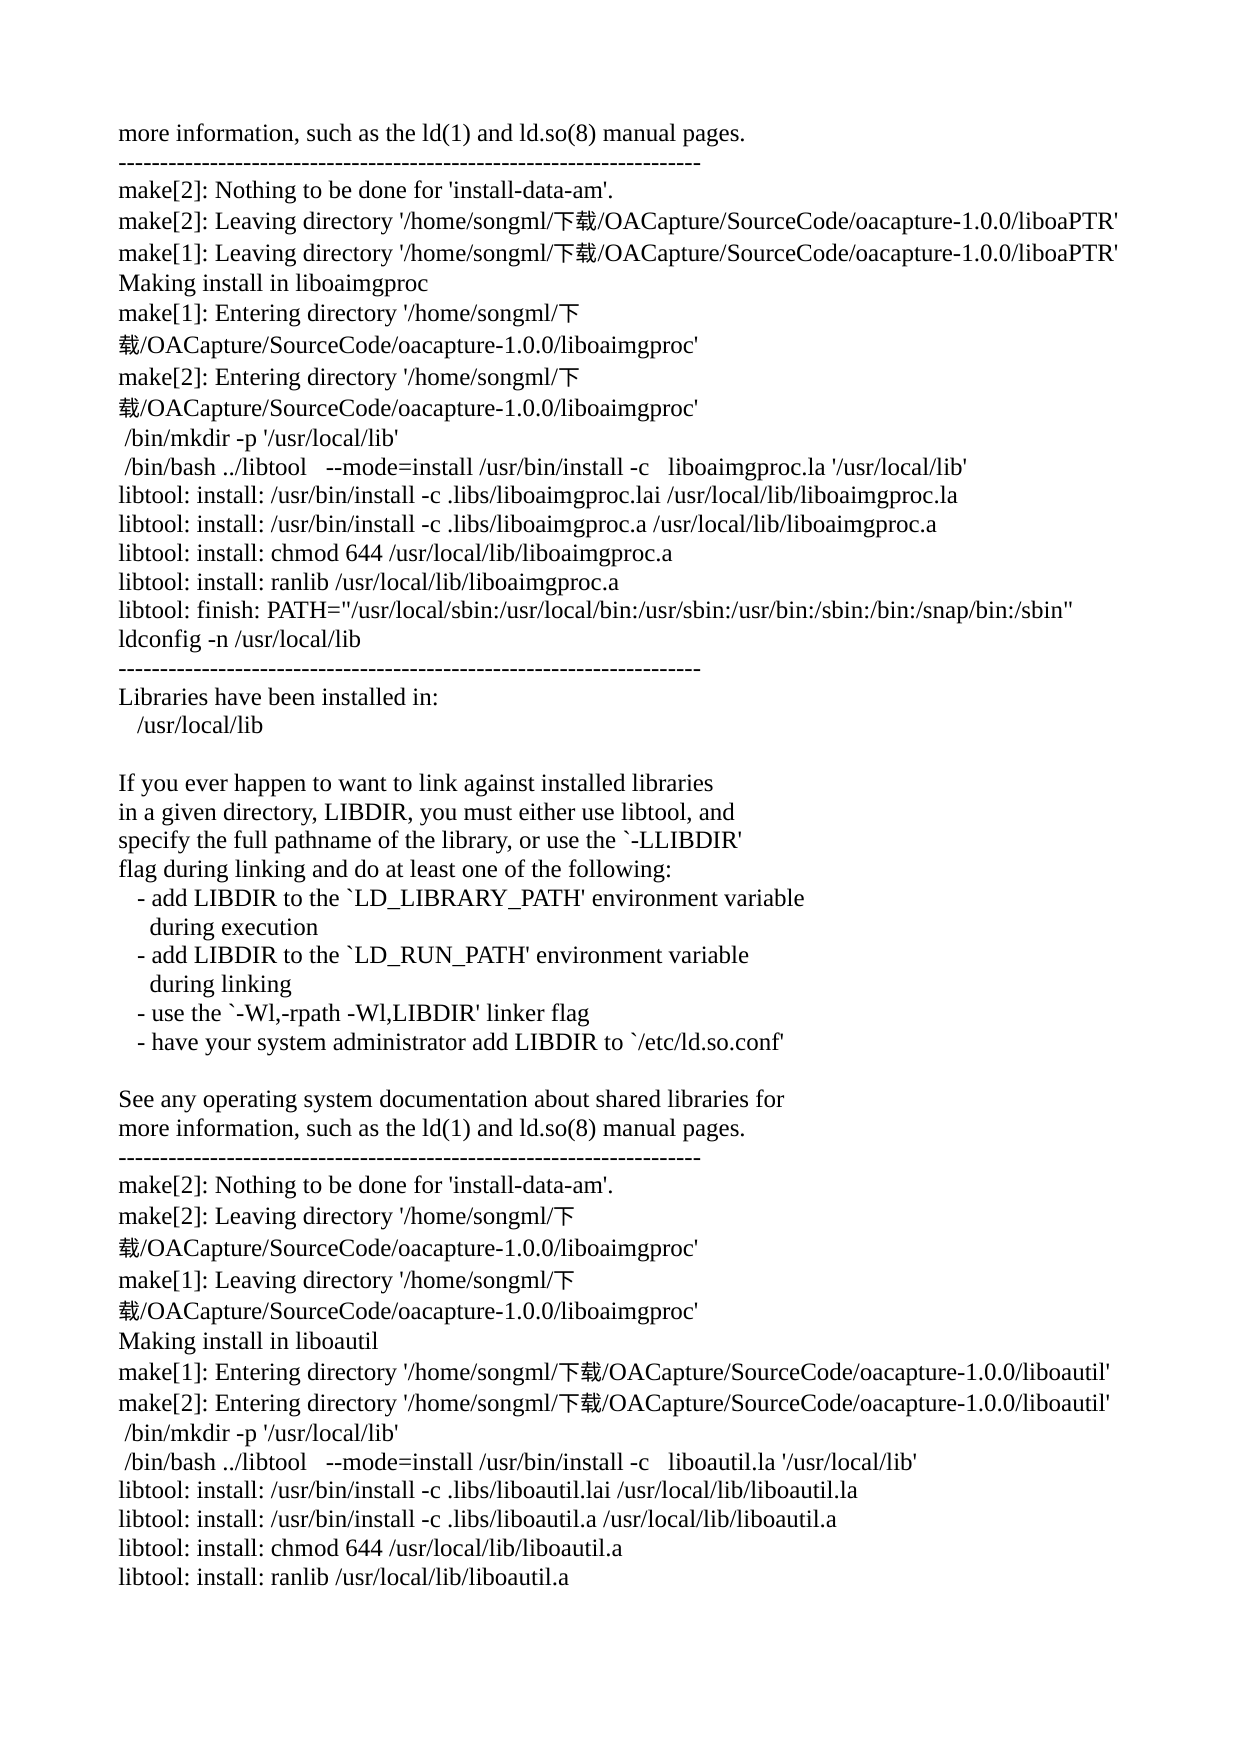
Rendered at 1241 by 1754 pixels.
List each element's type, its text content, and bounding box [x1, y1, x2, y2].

text ---------------------------------------------------------------------- [118, 147, 1122, 176]
text libtool: install: ranlib /usr/local/lib/liboaimgproc.a [118, 567, 1122, 596]
text libtool: install: chmod 644 /usr/local/lib/liboautil.a [118, 1533, 1122, 1562]
text - use the `-Wl,-rpath -Wl,LIBDIR' linker flag [118, 998, 1122, 1027]
text flag during linking and do at least one of the following: [118, 854, 1122, 883]
text make[1]: Entering directory '/home/songml/下载/OACapture/SourceCode/oacapture-1.0.0/liboautil' [118, 1355, 1122, 1386]
text make[2]: Leaving directory '/home/songml/下载/OACapture/SourceCode/oacapture-1.0.0/liboaimgproc' [118, 1199, 1122, 1263]
text libtool: finish: PATH="/usr/local/sbin:/usr/local/bin:/usr/sbin:/usr/bin:/sbin:/bin:/snap/bin:/sbin" ldconfig -n /usr/local/lib [118, 596, 1122, 653]
text make[2]: Entering directory '/home/songml/下载/OACapture/SourceCode/oacapture-1.0.0/liboaimgproc' [118, 360, 1122, 423]
text specify the full pathname of the library, or use the `-LLIBDIR' [118, 826, 1122, 854]
text libtool: install: /usr/bin/install -c .libs/liboautil.lai /usr/local/lib/liboautil.la [118, 1476, 1122, 1504]
text make[2]: Nothing to be done for 'install-data-am'. [118, 1171, 1122, 1199]
text libtool: install: /usr/bin/install -c .libs/liboautil.a /usr/local/lib/liboautil.a [118, 1504, 1122, 1533]
text make[2]: Entering directory '/home/songml/下载/OACapture/SourceCode/oacapture-1.0.0/liboautil' [118, 1386, 1122, 1418]
text - add LIBDIR to the `LD_LIBRARY_PATH' environment variable [118, 883, 1122, 912]
text /bin/mkdir -p '/usr/local/lib' [118, 1418, 1122, 1447]
text libtool: install: chmod 644 /usr/local/lib/liboaimgproc.a [118, 538, 1122, 567]
text during linking [118, 969, 1122, 998]
text If you ever happen to want to link against installed libraries [118, 768, 1122, 797]
text more information, such as the ld(1) and ld.so(8) manual pages. [118, 118, 1122, 147]
text Libraries have been installed in: [118, 682, 1122, 711]
text /bin/bash ../libtool --mode=install /usr/bin/install -c liboautil.la '/usr/local/lib' [118, 1447, 1122, 1476]
text more information, such as the ld(1) and ld.so(8) manual pages. [118, 1113, 1122, 1142]
text make[2]: Nothing to be done for 'install-data-am'. [118, 176, 1122, 204]
text - have your system administrator add LIBDIR to `/etc/ld.so.conf' [118, 1027, 1122, 1056]
text /bin/mkdir -p '/usr/local/lib' [118, 423, 1122, 452]
text libtool: install: /usr/bin/install -c .libs/liboaimgproc.lai /usr/local/lib/liboaimgproc.la [118, 481, 1122, 509]
text ---------------------------------------------------------------------- [118, 1142, 1122, 1171]
text make[2]: Leaving directory '/home/songml/下载/OACapture/SourceCode/oacapture-1.0.0/liboaPTR' [118, 204, 1122, 236]
text libtool: install: /usr/bin/install -c .libs/liboaimgproc.a /usr/local/lib/liboaimgproc.a [118, 509, 1122, 538]
text Making install in liboaimgproc [118, 268, 1122, 296]
text libtool: install: ranlib /usr/local/lib/liboautil.a [118, 1562, 1122, 1591]
text Making install in liboautil [118, 1326, 1122, 1355]
text make[1]: Leaving directory '/home/songml/下载/OACapture/SourceCode/oacapture-1.0.0/liboaimgproc' [118, 1263, 1122, 1326]
text make[1]: Entering directory '/home/songml/下载/OACapture/SourceCode/oacapture-1.0.0/liboaimgproc' [118, 296, 1122, 360]
text in a given directory, LIBDIR, you must either use libtool, and [118, 797, 1122, 826]
text /usr/local/lib [118, 711, 1122, 739]
text See any operating system documentation about shared libraries for [118, 1084, 1122, 1113]
text make[1]: Leaving directory '/home/songml/下载/OACapture/SourceCode/oacapture-1.0.0/liboaPTR' [118, 236, 1122, 268]
text /bin/bash ../libtool --mode=install /usr/bin/install -c liboaimgproc.la '/usr/local/lib' [118, 452, 1122, 481]
text ---------------------------------------------------------------------- [118, 653, 1122, 682]
text - add LIBDIR to the `LD_RUN_PATH' environment variable [118, 941, 1122, 969]
text during execution [118, 912, 1122, 941]
